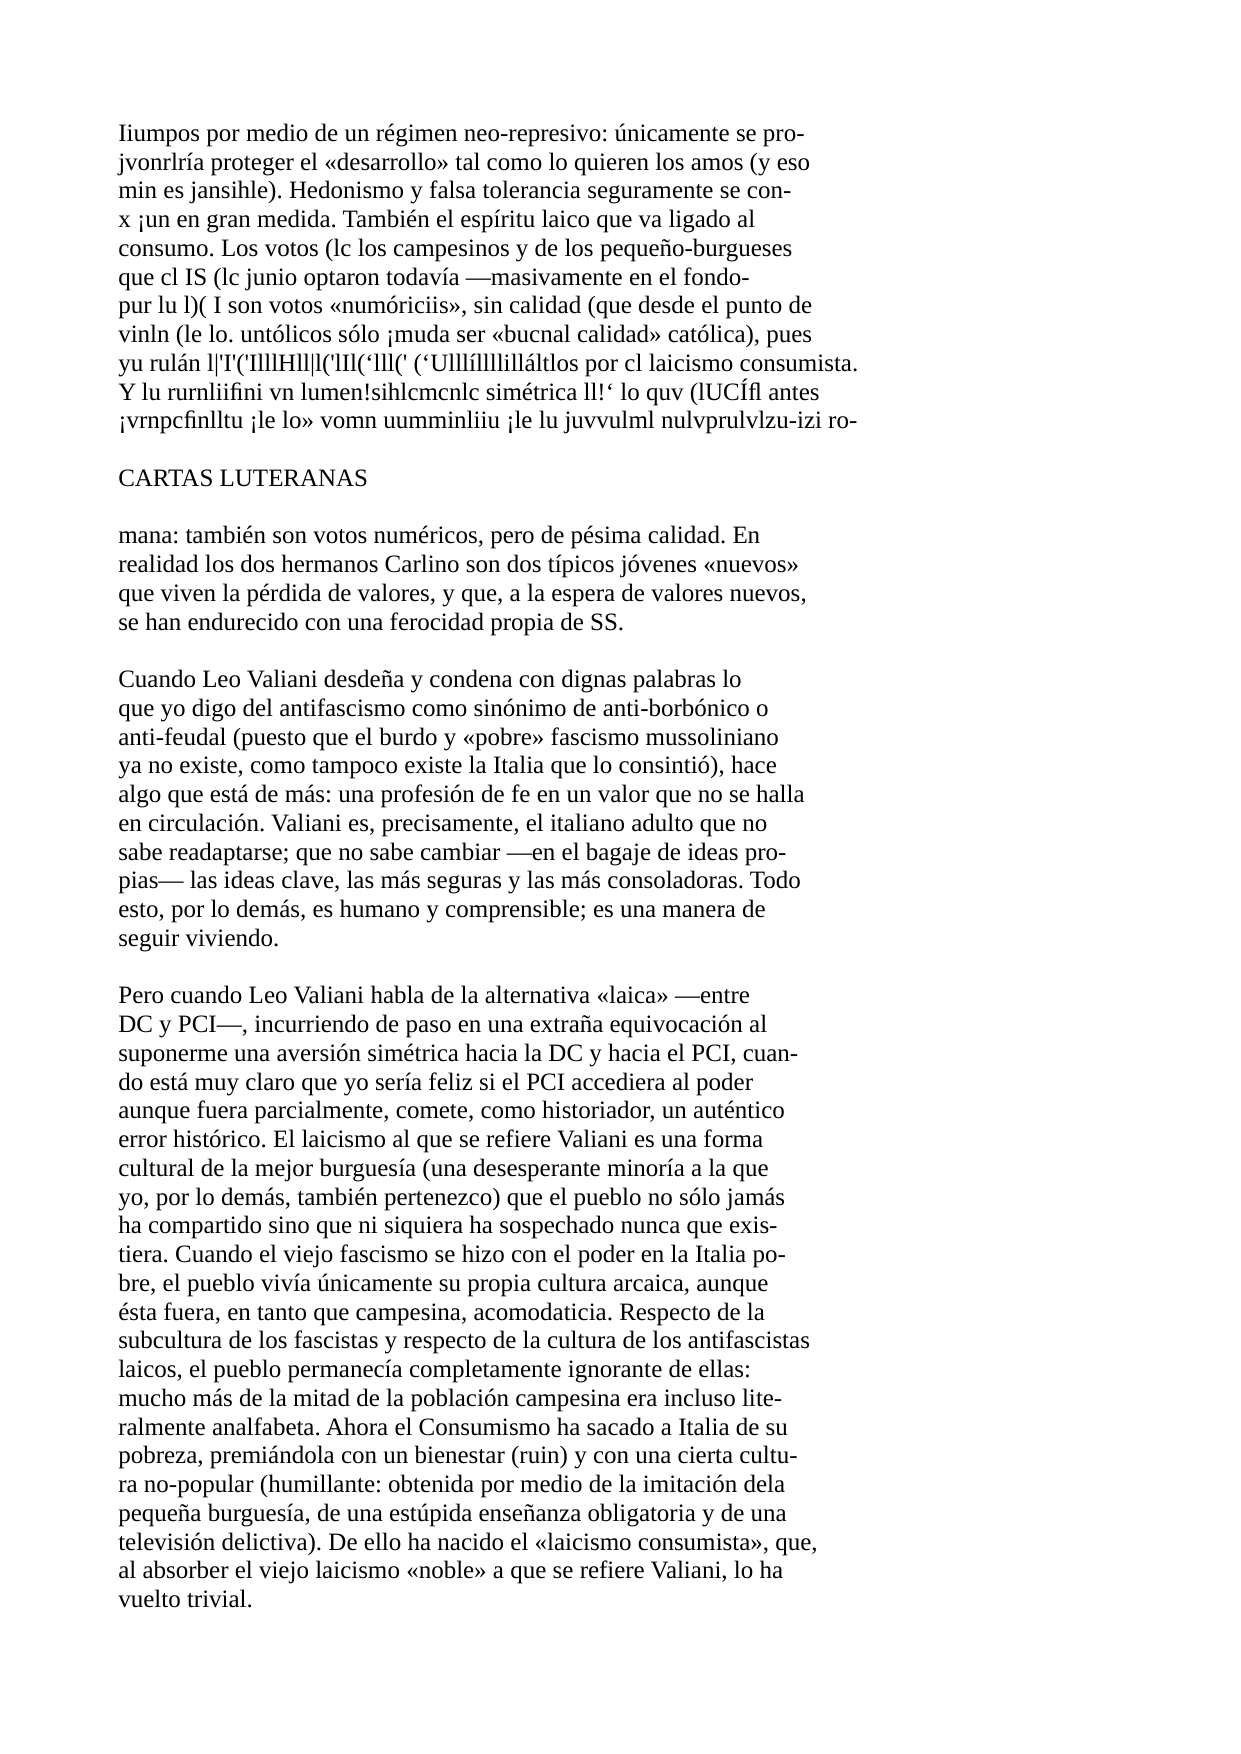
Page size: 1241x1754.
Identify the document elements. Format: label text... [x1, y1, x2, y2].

text esto, por lo demás, es humano y comprensible; es una manera de [118, 894, 1122, 923]
text ralmente analfabeta. Ahora el Consumismo ha sacado a Italia de su [118, 1412, 1122, 1441]
text CARTAS LUTERANAS [118, 463, 1122, 492]
text pias— las ideas clave, las más seguras y las más consoladoras. Todo [118, 866, 1122, 894]
text ra no-popular (humillante: obtenida por medio de la imitación dela [118, 1469, 1122, 1498]
text consumo. Los votos (lc los campesinos y de los pequeño-burgueses [118, 233, 1122, 262]
text suponerme una aversión simétrica hacia la DC y hacia el PCI, cuan- [118, 1038, 1122, 1067]
text algo que está de más: una profesión de fe en un valor que no se halla [118, 779, 1122, 808]
text yu rulán l|'I'('IlllHll|l('lIl(‘lll(' (‘Ulllíllllilláltlos por cl laicismo consumista. [118, 348, 1122, 377]
text ha compartido sino que ni siquiera ha sospechado nunca que exis- [118, 1211, 1122, 1239]
text ¡vrnpcﬁnlltu ¡le lo» vomn uumminliiu ¡le lu juvvulml nulvprulvlzu-izi ro- [118, 406, 1122, 434]
text pobreza, premiándola con un bienestar (ruin) y con una cierta cultu- [118, 1441, 1122, 1469]
text mana: también son votos numéricos, pero de pésima calidad. En [118, 521, 1122, 549]
text que viven la pérdida de valores, y que, a la espera de valores nuevos, [118, 578, 1122, 607]
text min es jansihle). Hedonismo y falsa tolerancia seguramente se con- [118, 176, 1122, 204]
text bre, el pueblo vivía únicamente su propia cultura arcaica, aunque [118, 1268, 1122, 1297]
text ya no existe, como tampoco existe la Italia que lo consintió), hace [118, 751, 1122, 779]
text que cl IS (lc junio optaron todavía —masivamente en el fondo- [118, 262, 1122, 291]
text pequeña burguesía, de una estúpida enseñanza obligatoria y de una [118, 1498, 1122, 1527]
text sabe readaptarse; que no sabe cambiar —en el bagaje de ideas pro- [118, 837, 1122, 866]
text subcultura de los fascistas y respecto de la cultura de los antifascistas [118, 1326, 1122, 1354]
text se han endurecido con una ferocidad propia de SS. [118, 607, 1122, 636]
text do está muy claro que yo sería feliz si el PCI accediera al poder [118, 1067, 1122, 1096]
text tiera. Cuando el viejo fascismo se hizo con el poder en la Italia po- [118, 1239, 1122, 1268]
text yo, por lo demás, también pertenezco) que el pueblo no sólo jamás [118, 1182, 1122, 1211]
text vinln (le lo. untólicos sólo ¡muda ser «bucnal calidad» católica), pues [118, 319, 1122, 348]
text laicos, el pueblo permanecía completamente ignorante de ellas: [118, 1354, 1122, 1383]
text Pero cuando Leo Valiani habla de la alternativa «laica» —entre [118, 981, 1122, 1009]
text x ¡un en gran medida. También el espíritu laico que va ligado al [118, 204, 1122, 233]
text ésta fuera, en tanto que campesina, acomodaticia. Respecto de la [118, 1297, 1122, 1326]
text DC y PCI—, incurriendo de paso en una extraña equivocación al [118, 1009, 1122, 1038]
text Iiumpos por medio de un régimen neo-represivo: únicamente se pro- [118, 118, 1122, 147]
text al absorber el viejo laicismo «noble» a que se refiere Valiani, lo ha [118, 1556, 1122, 1584]
text anti-feudal (puesto que el burdo y «pobre» fascismo mussoliniano [118, 722, 1122, 751]
text seguir viviendo. [118, 923, 1122, 952]
text cultural de la mejor burguesía (una desesperante minoría a la que [118, 1153, 1122, 1182]
text jvonrlría proteger el «desarrollo» tal como lo quieren los amos (y eso [118, 147, 1122, 176]
text Cuando Leo Valiani desdeña y condena con dignas palabras lo [118, 664, 1122, 693]
text vuelto trivial. [118, 1584, 1122, 1613]
text mucho más de la mitad de la población campesina era incluso lite- [118, 1383, 1122, 1412]
text en circulación. Valiani es, precisamente, el italiano adulto que no [118, 808, 1122, 837]
text error histórico. El laicismo al que se refiere Valiani es una forma [118, 1124, 1122, 1153]
text pur lu l)( I son votos «numóriciis», sin calidad (que desde el punto de [118, 291, 1122, 319]
text que yo digo del antifascismo como sinónimo de anti-borbónico o [118, 693, 1122, 722]
text Y lu rurnliiﬁni vn lumen!sihlcmcnlc simétrica ll!‘ lo quv (lUCÍﬂ antes [118, 377, 1122, 406]
text televisión delictiva). De ello ha nacido el «laicismo consumista», que, [118, 1527, 1122, 1556]
text aunque fuera parcialmente, comete, como historiador, un auténtico [118, 1096, 1122, 1124]
text realidad los dos hermanos Carlino son dos típicos jóvenes «nuevos» [118, 549, 1122, 578]
